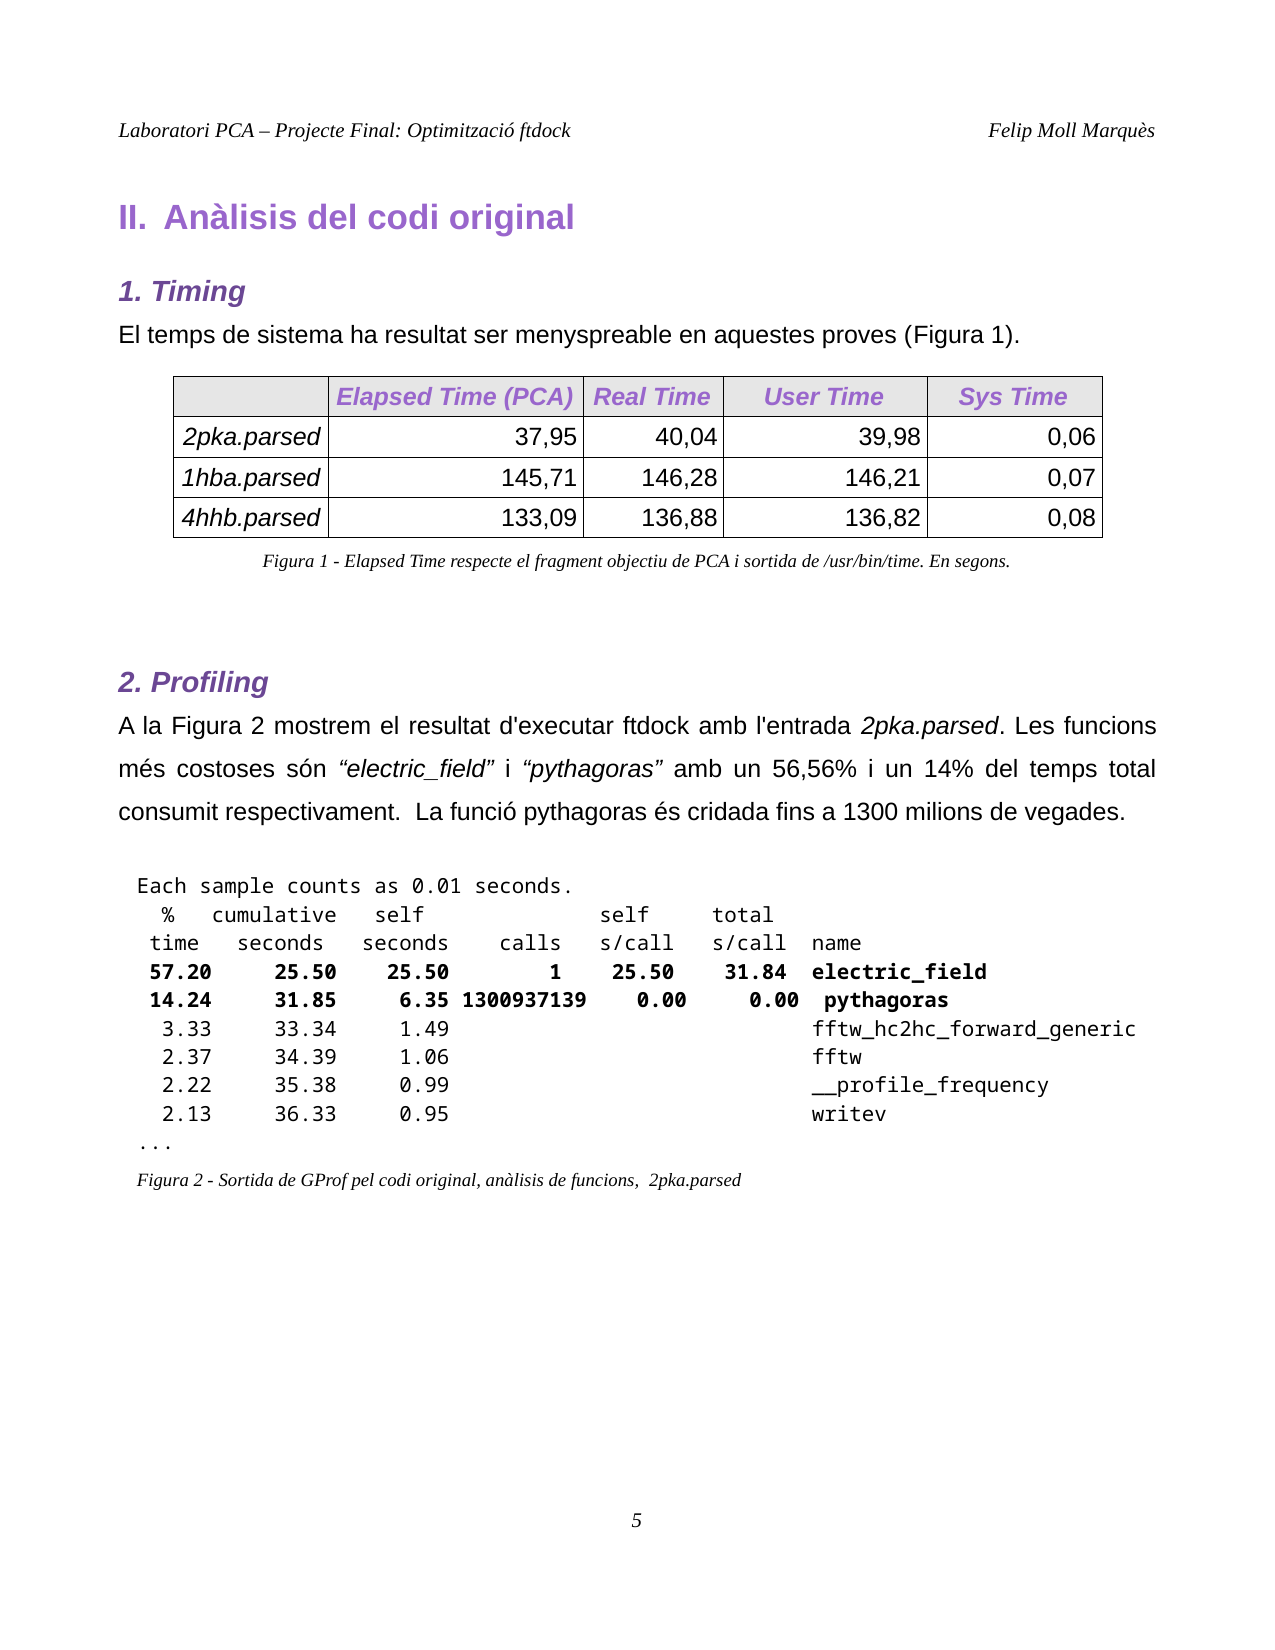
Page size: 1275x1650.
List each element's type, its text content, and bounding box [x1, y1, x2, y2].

table_cell 1hba.parsed [174, 458, 328, 497]
table_cell 0,06 [928, 417, 1102, 457]
table_cell 133,09 [329, 498, 583, 537]
table_cell 136,88 [584, 498, 723, 537]
table_header [174, 377, 328, 416]
text 3.33 33.34 1.49 fftw_hc2hc_forward_generic [137, 1014, 1149, 1042]
text 14.24 31.85 6.35 1300937139 0.00 0.00 pythagoras [137, 985, 1149, 1014]
text Each sample counts as 0.01 seconds. [137, 872, 1149, 900]
text 57.20 25.50 25.50 1 25.50 31.84 electric_field [137, 957, 1149, 985]
text A la Figura 2 mostrem el resultat d'executar ftdock amb l'entrada 2pka.parsed. Les funcions més costoses són “electric_field” i “pythagoras” amb un 56,56% i un 14% del temps total consumit respectivament. La funció pythagoras és cridada fins a 1300 milions de vegades. [118, 711, 1157, 826]
text [137, 1156, 1149, 1168]
table_cell 39,98 [724, 417, 927, 457]
subtitle Profiling [118, 664, 1157, 698]
text 2.13 36.33 0.95 writev [137, 1099, 1149, 1127]
text % cumulative self self total [137, 900, 1149, 928]
table_header Real Time [584, 377, 723, 416]
text Figura 1 - Elapsed Time respecte el fragment objectiu de PCA i sortida de /usr/bin/time. En segons. [118, 550, 1157, 571]
text ... [137, 1127, 1149, 1156]
subtitle Anàlisis del codi original [118, 197, 1157, 237]
table_cell 0,07 [928, 458, 1102, 497]
table_header Sys Time [928, 377, 1102, 416]
table_header Elapsed Time (PCA) [329, 377, 583, 416]
text Figura 2 - Sortida de GProf pel codi original, anàlisis de funcions, 2pka.parsed [137, 1168, 1149, 1190]
text time seconds seconds calls s/call s/call name [137, 928, 1149, 957]
table_cell 146,21 [724, 458, 927, 497]
table_cell 136,82 [724, 498, 927, 537]
table_header User Time [724, 377, 927, 416]
text El temps de sistema ha resultat ser menyspreable en aquestes proves (Figura 1). [118, 320, 1157, 349]
subtitle Timing [118, 274, 1157, 308]
table_cell 4hhb.parsed [174, 498, 328, 537]
table_cell 145,71 [329, 458, 583, 497]
table_cell 0,08 [928, 498, 1102, 537]
table_cell 40,04 [584, 417, 723, 457]
table_cell 2pka.parsed [174, 417, 328, 457]
text 2.22 35.38 0.99 __profile_frequency [137, 1071, 1149, 1099]
table_cell 37,95 [329, 417, 583, 457]
table_cell 146,28 [584, 458, 723, 497]
text 2.37 34.39 1.06 fftw [137, 1042, 1149, 1071]
